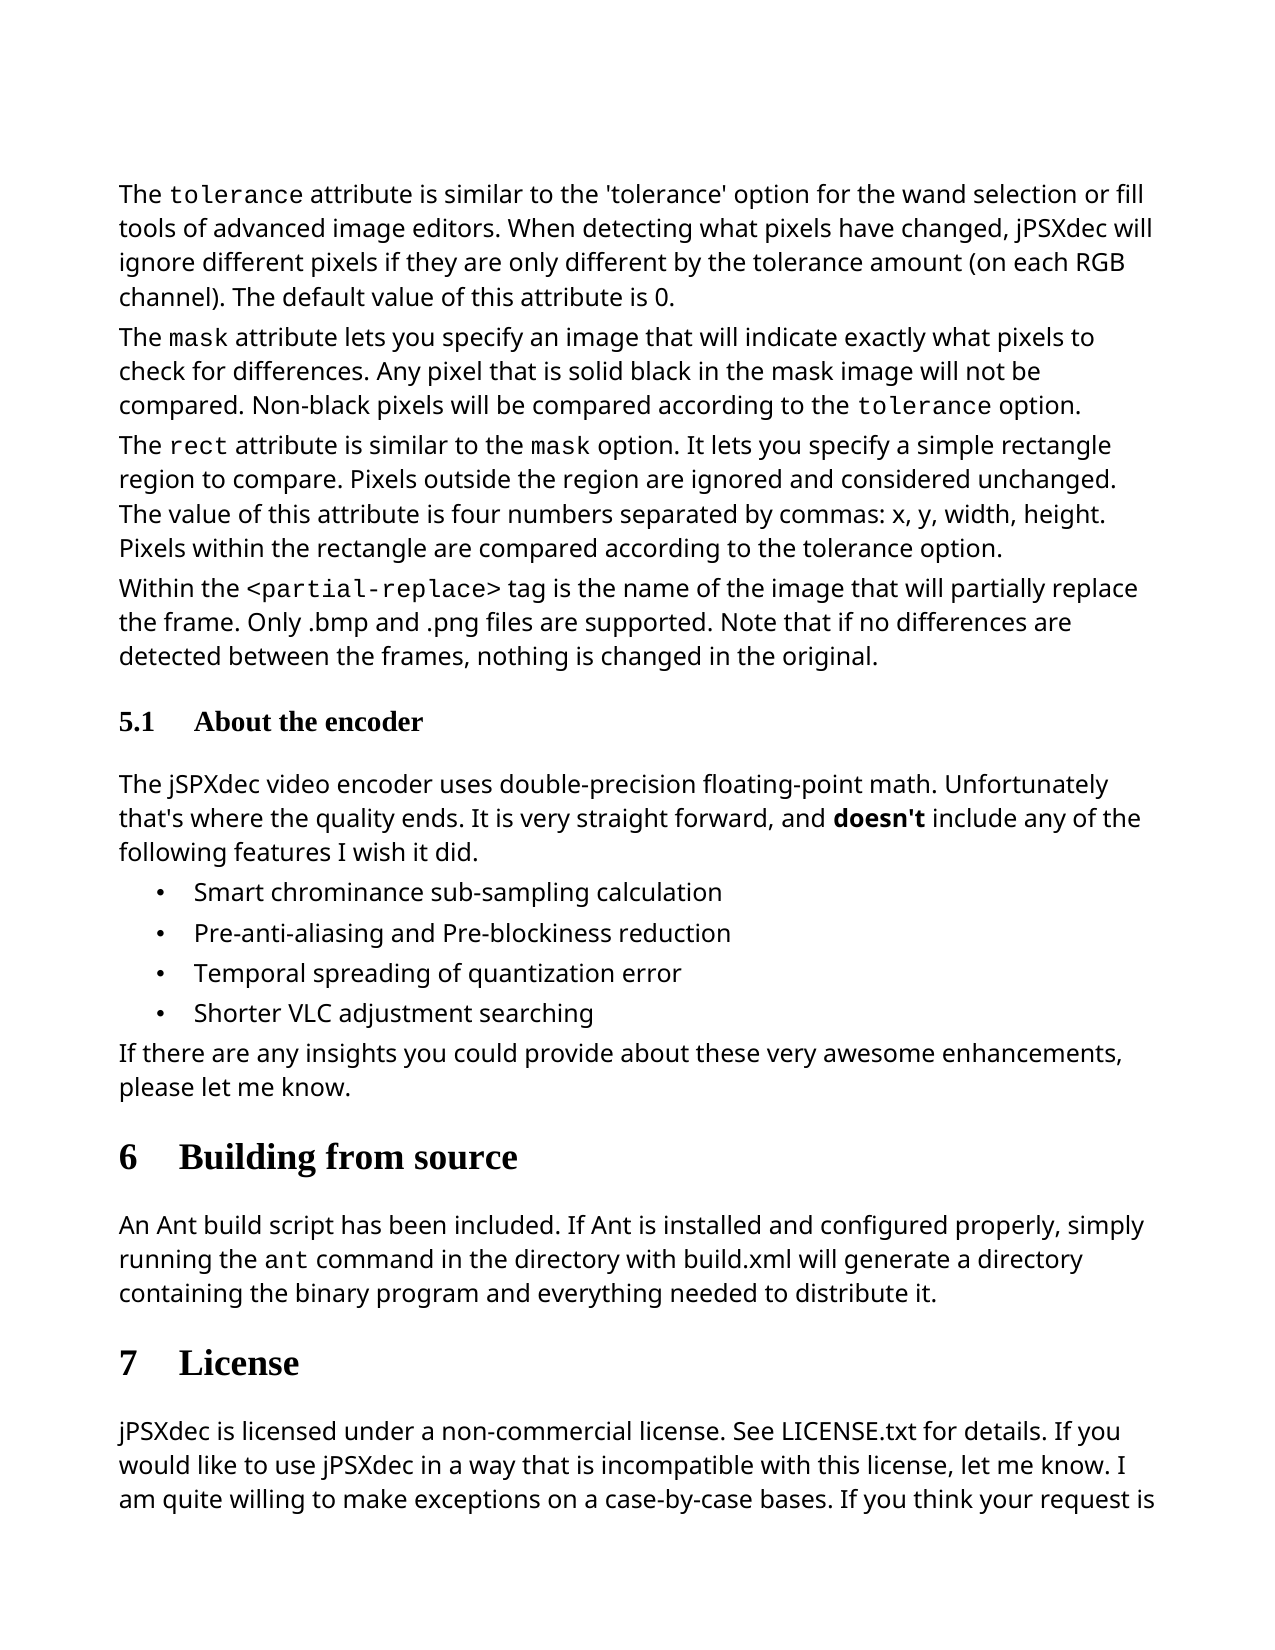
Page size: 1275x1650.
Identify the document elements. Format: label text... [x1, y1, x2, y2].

text jPSXdec is licensed under a non-commercial license. See LICENSE.txt for details. If you would like to use jPSXdec in a way that is incompatible with this license, let me know. I am quite willing to make exceptions on a case-by-case bases. If you think your request is [118, 1413, 1156, 1516]
subtitle About the encoder [118, 704, 1156, 737]
subtitle Building from source [118, 1135, 1156, 1178]
text If there are any insights you could provide about these very awesome enhancements, please let me know. [118, 1036, 1156, 1104]
list Shorter VLC adjustment searching [156, 995, 1156, 1029]
list Temporal spreading of quantization error [156, 955, 1156, 989]
text The tolerance attribute is similar to the 'tolerance' option for the wand selection or fill tools of advanced image editors. When detecting what pixels have changed, jPSXdec will ignore different pixels if they are only different by the tolerance amount (on each RGB channel). The default value of this attribute is 0. [118, 177, 1156, 313]
text The rect attribute is similar to the mask option. It lets you specify a simple rectangle region to compare. Pixels outside the region are ignored and considered unchanged. The value of this attribute is four numbers separated by commas: x, y, width, height. Pixels within the rectangle are compared according to the tolerance option. [118, 428, 1156, 564]
subtitle License [118, 1341, 1156, 1384]
text An Ant build script has been included. If Ant is installed and configured properly, simply running the ant command in the directory with build.xml will generate a directory containing the binary program and everything needed to distribute it. [118, 1207, 1156, 1310]
text Within the <partial-replace> tag is the name of the image that will partially replace the frame. Only .bmp and .png files are supported. Note that if no differences are detected between the frames, nothing is changed in the original. [118, 570, 1156, 673]
list Smart chrominance sub-sampling calculation [156, 875, 1156, 909]
list Pre-anti-aliasing and Pre-blockiness reduction [156, 915, 1156, 949]
text The jSPXdec video encoder uses double-precision floating-point math. Unfortunately that's where the quality ends. It is very straight forward, and doesn't include any of the following features I wish it did. [118, 767, 1156, 869]
text The mask attribute lets you specify an image that will indicate exactly what pixels to check for differences. Any pixel that is solid black in the mask image will not be compared. Non-black pixels will be compared according to the tolerance option. [118, 319, 1156, 422]
